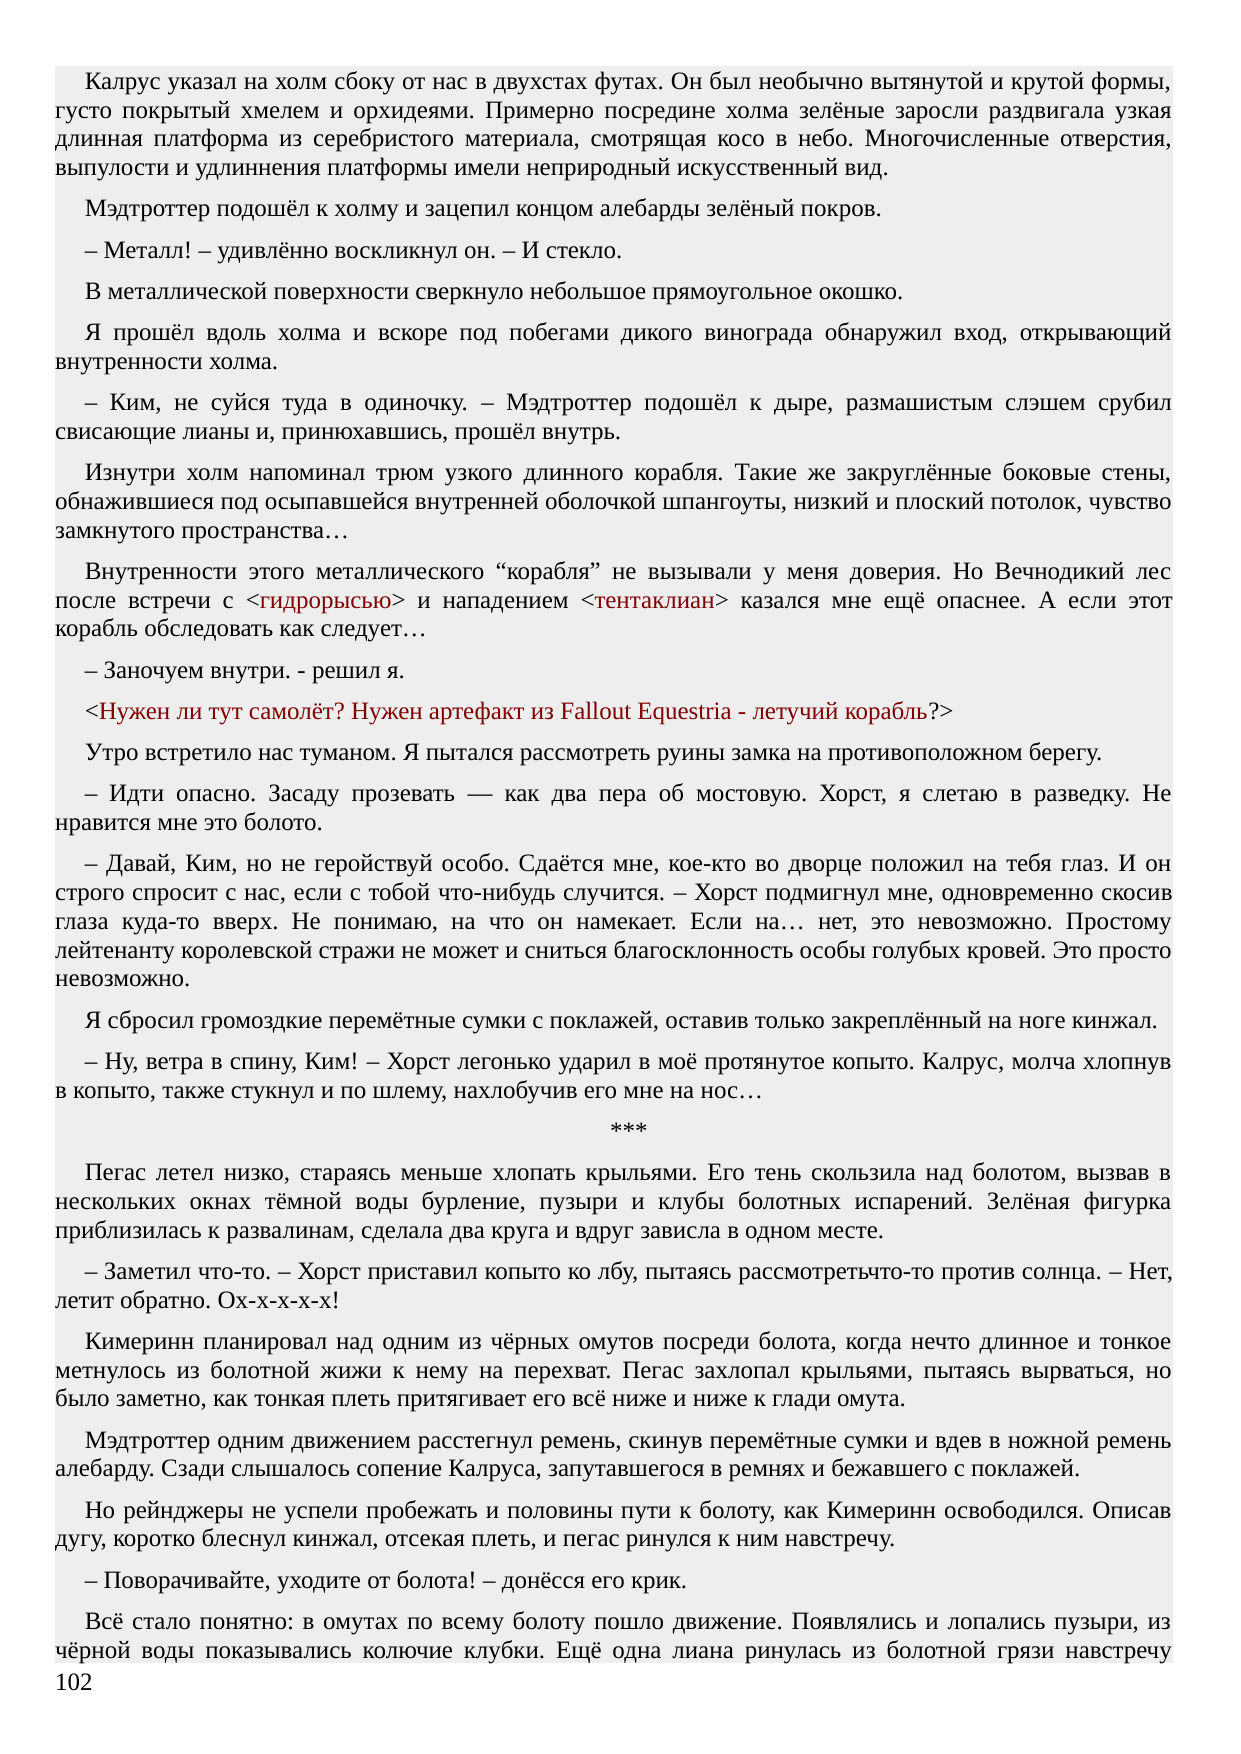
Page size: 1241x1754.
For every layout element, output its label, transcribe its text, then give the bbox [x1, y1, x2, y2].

text Утро встретило нас туманом. Я пытался рассмотреть руины замка на противоположном берегу. [55, 737, 1173, 766]
text – Давай, Ким, но не геройствуй особо. Сдаётся мне, кое-кто во дворце положил на тебя глаз. И он строго спросит с нас, если с тобой что-нибудь случится. – Хорст подмигнул мне, одновременно скосив глаза куда-то вверх. Не понимаю, на что он намекает. Если на… нет, это невозможно. Простому лейтенанту королевской стражи не может и сниться благосклонность особы голубых кровей. Это просто невозможно. [55, 848, 1173, 992]
text – Идти опасно. Засаду прозевать — как два пера об мостовую. Хорст, я слетаю в разведку. Не нравится мне это болото. [55, 778, 1173, 836]
text Пегас летел низко, стараясь меньше хлопать крыльями. Его тень скользила над болотом, вызвав в нескольких окнах тёмной воды бурление, пузыри и клубы болотных испарений. Зелёная фигурка приблизилась к развалинам, сделала два круга и вдруг зависла в одном месте. [55, 1157, 1173, 1243]
text Но рейнджеры не успели пробежать и половины пути к болоту, как Кимеринн освободился. Описав дугу, коротко блеснул кинжал, отсекая плеть, и пегас ринулся к ним навстречу. [55, 1495, 1173, 1552]
text Внутренности этого металлического “корабля” не вызывали у меня доверия. Но Вечнодикий лес после встречи с <гидрорысью> и нападением <тентаклиан> казался мне ещё опаснее. А если этот корабль обследовать как следует… [55, 556, 1173, 642]
text <Нужен ли тут самолёт? Нужен артефакт из Fallout Equestria - летучий корабль?> [55, 696, 1173, 725]
text Всё стало понятно: в омутах по всему болоту пошло движение. Появлялись и лопались пузыри, из чёрной воды показывались колючие клубки. Ещё одна лиана ринулась из болотной грязи навстречу [55, 1606, 1173, 1663]
text Я прошёл вдоль холма и вскоре под побегами дикого винограда обнаружил вход, открывающий внутренности холма. [55, 317, 1173, 375]
text Изнутри холм напоминал трюм узкого длинного корабля. Такие же закруглённые боковые стены, обнажившиеся под осыпавшейся внутренней оболочкой шпангоуты, низкий и плоский потолок, чувство замкнутого пространства… [55, 457, 1173, 543]
text – Поворачивайте, уходите от болота! – донёсся его крик. [55, 1565, 1173, 1593]
text *** [55, 1116, 1173, 1145]
text – Ким, не суйся туда в одиночку. – Мэдтроттер подошёл к дыре, размашистым слэшем срубил свисающие лианы и, принюхавшись, прошёл внутрь. [55, 387, 1173, 445]
text – Заметил что-то. – Хорст приставил копыто ко лбу, пытаясь рассмотретьчто-то против солнца. – Нет, летит обратно. Ох-х-х-х-х! [55, 1256, 1173, 1313]
text В металлической поверхности сверкнуло небольшое прямоугольное окошко. [55, 276, 1173, 305]
text Кимеринн планировал над одним из чёрных омутов посреди болота, когда нечто длинное и тонкое метнулось из болотной жижи к нему на перехват. Пегас захлопал крыльями, пытаясь вырваться, но было заметно, как тонкая плеть притягивает его всё ниже и ниже к глади омута. [55, 1326, 1173, 1412]
text Я сбросил громоздкие перемётные сумки с поклажей, оставив только закреплённый на ноге кинжал. [55, 1005, 1173, 1033]
text – Ну, ветра в спину, Ким! – Хорст легонько ударил в моё протянутое копыто. Калрус, молча хлопнув в копыто, также стукнул и по шлему, нахлобучив его мне на нос… [55, 1046, 1173, 1103]
text – Заночуем внутри. - решил я. [55, 655, 1173, 683]
text Мэдтроттер подошёл к холму и зацепил концом алебарды зелёный покров. [55, 193, 1173, 222]
text Калрус указал на холм сбоку от нас в двухстах футах. Он был необычно вытянутой и крутой формы, густо покрытый хмелем и орхидеями. Примерно посредине холма зелёные заросли раздвигала узкая длинная платформа из серебристого материала, смотрящая косо в небо. Многочисленные отверстия, выпулости и удлиннения платформы имели неприродный искусственный вид. [55, 66, 1173, 181]
text – Металл! – удивлённо воскликнул он. – И стекло. [55, 235, 1173, 263]
text Мэдтроттер одним движением расстегнул ремень, скинув перемётные сумки и вдев в ножной ремень алебарду. Сзади слышалось сопение Калруса, запутавшегося в ремнях и бежавшего с поклажей. [55, 1425, 1173, 1482]
